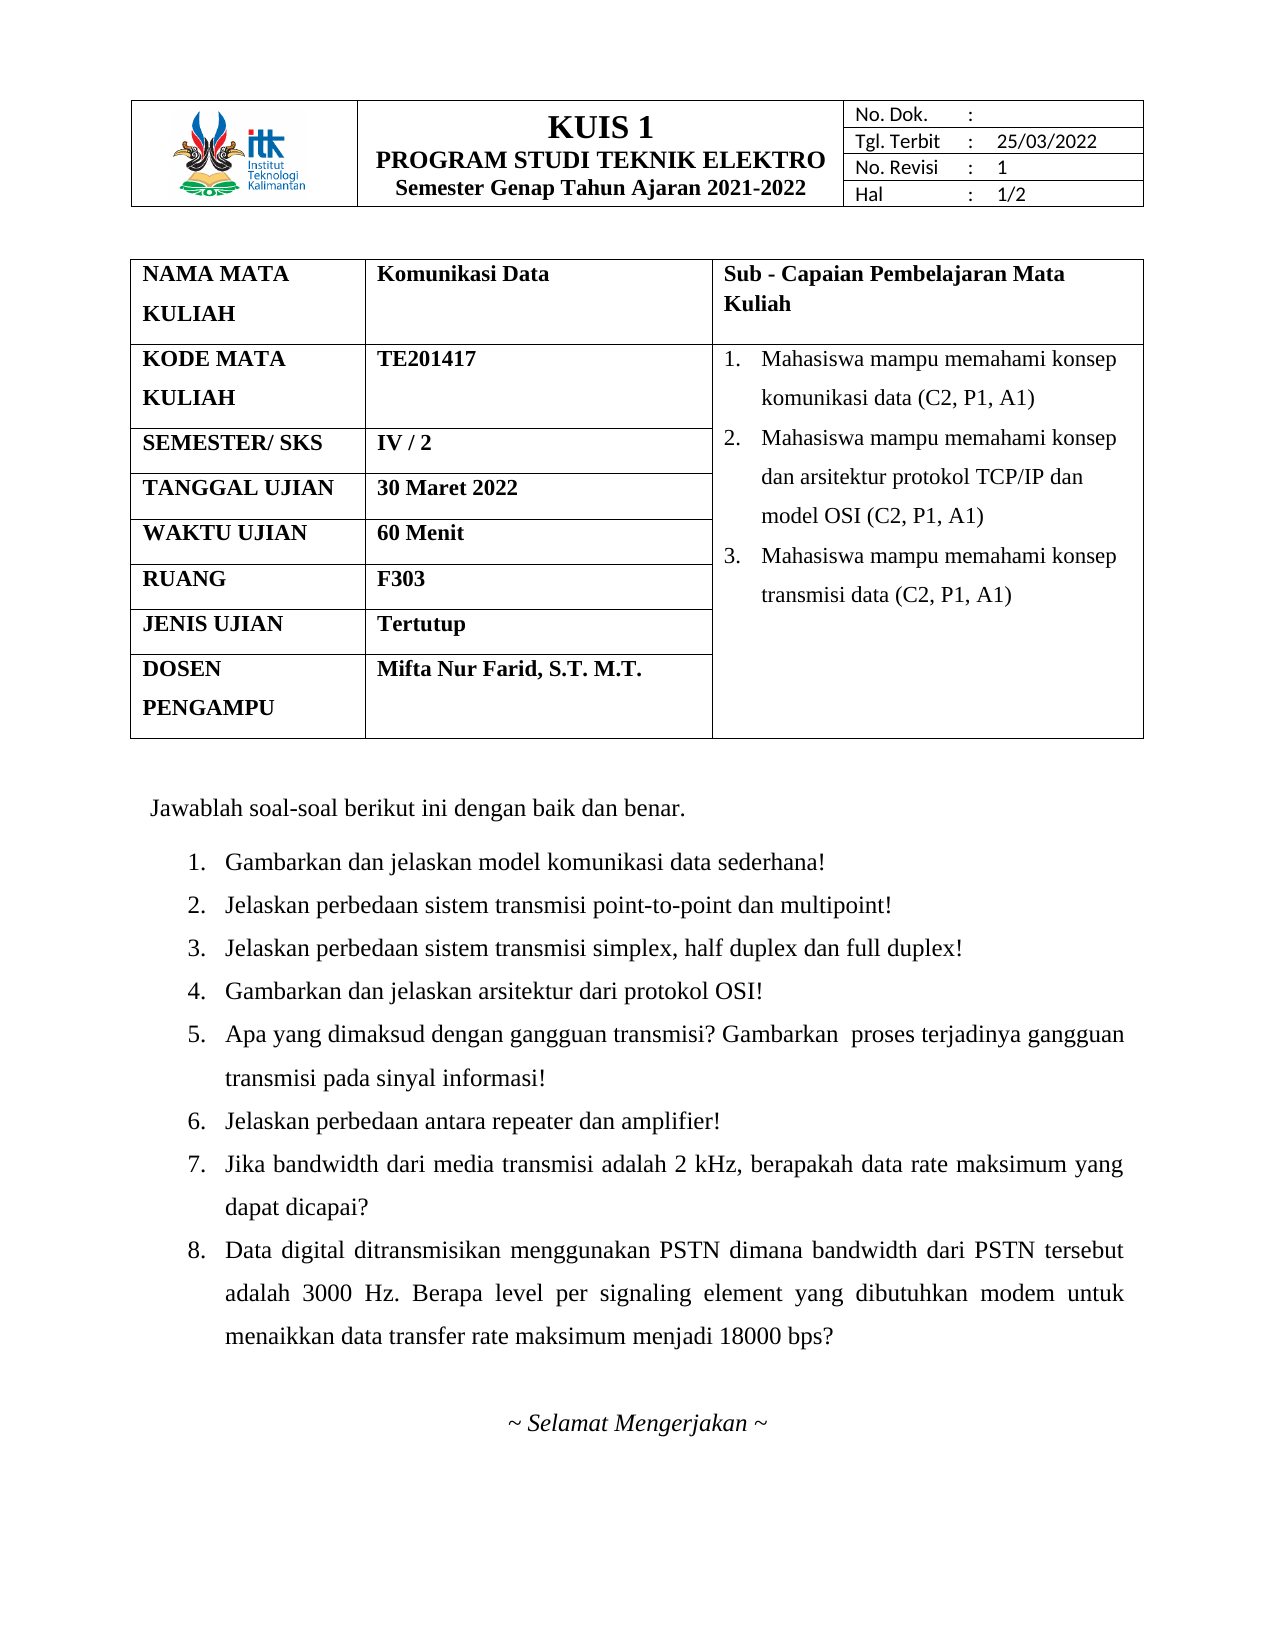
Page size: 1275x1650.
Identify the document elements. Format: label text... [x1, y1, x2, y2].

list Apa yang dimaksud dengan gangguan transmisi? Gambarkan proses terjadinya gangguan transmisi pada sinyal informasi! [187, 1019, 1125, 1091]
table_cell DOSEN PENGAMPU [131, 655, 365, 738]
table_cell RUANG [131, 565, 365, 609]
table_cell SEMESTER/ SKS [131, 429, 365, 473]
table_cell WAKTU UJIAN [131, 520, 365, 563]
table_cell KODE MATA KULIAH [131, 345, 365, 428]
table_cell 30 Maret 2022 [366, 474, 712, 518]
list Data digital ditransmisikan menggunakan PSTN dimana bandwidth dari PSTN tersebut adalah 3000 Hz. Berapa level per signaling element yang dibutuhkan modem untuk menaikkan data transfer rate maksimum menjadi 18000 bps? [187, 1235, 1125, 1350]
list Jelaskan perbedaan sistem transmisi point-to-point dan multipoint! [187, 890, 1125, 919]
list Jelaskan perbedaan sistem transmisi simplex, half duplex dan full duplex! [187, 933, 1125, 962]
list Jika bandwidth dari media transmisi adalah 2 kHz, berapakah data rate maksimum yang dapat dicapai? [187, 1149, 1125, 1221]
table_cell Tertutup [366, 610, 712, 654]
table_cell Mahasiswa mampu memahami konsep komunikasi data (C2, P1, A1) Mahasiswa mampu memahami konsep dan arsitektur protokol TCP/IP dan model OSI (C2, P1, A1) Mahasiswa mampu memahami konsep transmisi data (C2, P1, A1) [713, 345, 1143, 738]
table_cell TANGGAL UJIAN [131, 474, 365, 518]
text Jawablah soal-soal berikut ini dengan baik dan benar. [150, 793, 1125, 822]
list Gambarkan dan jelaskan model komunikasi data sederhana! [187, 847, 1125, 876]
picture [170, 109, 308, 199]
table_header NAMA MATA KULIAH [131, 260, 365, 344]
table_cell IV / 2 [366, 429, 712, 473]
table_cell F303 [366, 565, 712, 609]
table_header Komunikasi Data [366, 260, 712, 344]
list ~ Selamat Mengerjakan ~ [150, 1408, 1125, 1436]
list Gambarkan dan jelaskan arsitektur dari protokol OSI! [187, 976, 1125, 1005]
table_header Sub - Capaian Pembelajaran Mata Kuliah [713, 260, 1143, 344]
table_cell JENIS UJIAN [131, 610, 365, 654]
list Jelaskan perbedaan antara repeater dan amplifier! [187, 1106, 1125, 1134]
table_cell 60 Menit [366, 520, 712, 563]
table_cell TE201417 [366, 345, 712, 428]
table_cell Mifta Nur Farid, S.T. M.T. [366, 655, 712, 738]
